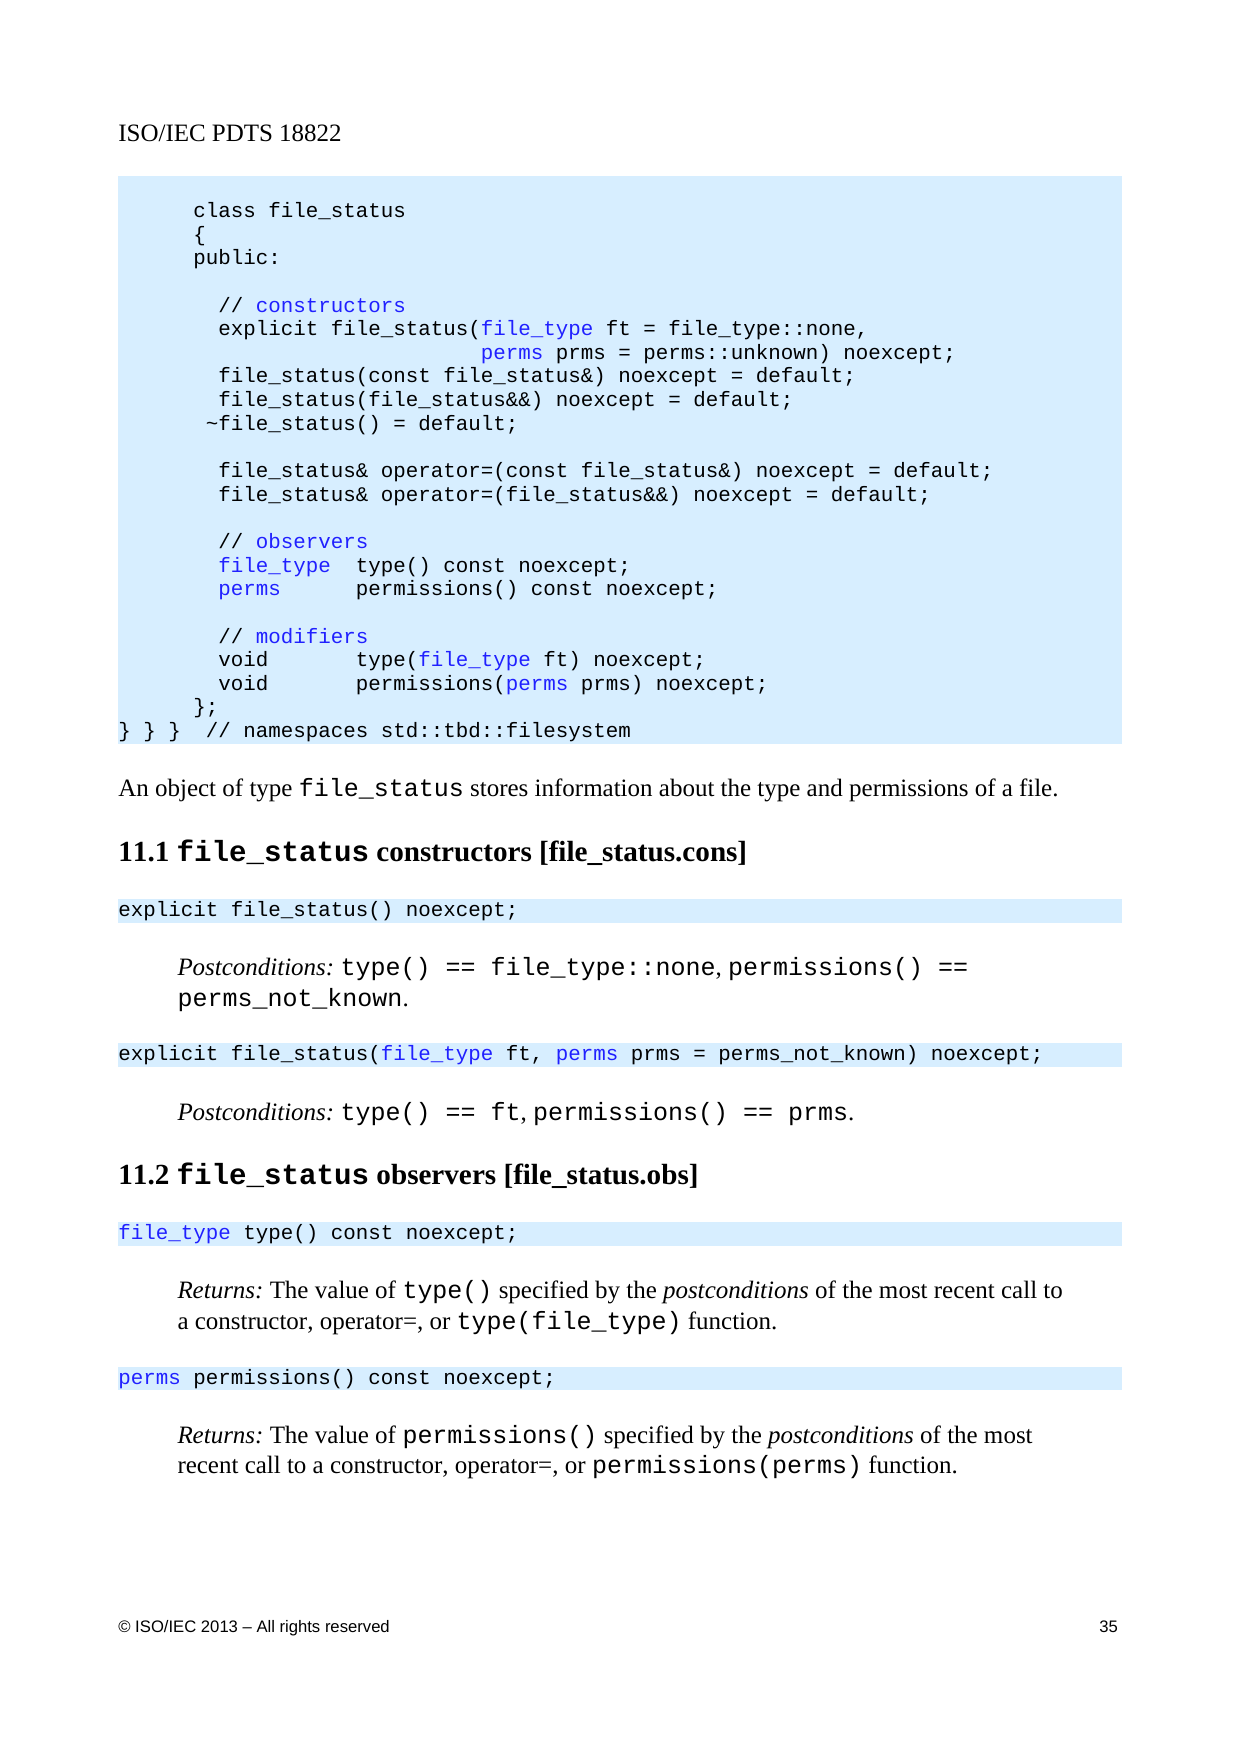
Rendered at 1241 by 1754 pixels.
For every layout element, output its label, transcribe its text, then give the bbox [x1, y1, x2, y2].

text Postconditions: type() == ft, permissions() == prms. [177, 1097, 1063, 1127]
text explicit file_status() noexcept; [118, 899, 1122, 923]
text perms prms = perms::unknown) noexcept; [118, 342, 1122, 366]
text }; [118, 697, 1122, 720]
subtitle 11.1 file_status constructors [file_status.cons] [118, 834, 1122, 870]
text Returns: The value of type() specified by the postconditions of the most recent call to a constructor, operator=, or type(file_type) function. [177, 1276, 1063, 1337]
text public: [118, 247, 1122, 271]
text class file_status [118, 200, 1122, 224]
text explicit file_status(file_type ft, perms prms = perms_not_known) noexcept; [118, 1043, 1122, 1067]
text Returns: The value of permissions() specified by the postconditions of the most recent call to a constructor, operator=, or permissions(perms) function. [177, 1420, 1063, 1481]
text ~file_status() = default; [118, 413, 1122, 436]
text file_status& operator=(file_status&&) noexcept = default; [118, 484, 1122, 507]
text Postconditions: type() == file_type::none, permissions() == perms_not_known. [177, 952, 1063, 1014]
text file_type type() const noexcept; [118, 555, 1122, 578]
text file_status(file_status&&) noexcept = default; [118, 389, 1122, 413]
text file_status& operator=(const file_status&) noexcept = default; [118, 460, 1122, 484]
text perms permissions() const noexcept; [118, 578, 1122, 602]
subtitle 11.2 file_status observers [file_status.obs] [118, 1157, 1122, 1193]
text An object of type file_status stores information about the type and permissions of a file. [118, 773, 1122, 804]
text } } } // namespaces std::tbd::filesystem [118, 720, 1122, 744]
text // modifiers [118, 626, 1122, 649]
text void type(file_type ft) noexcept; [118, 649, 1122, 673]
text // observers [118, 531, 1122, 555]
text perms permissions() const noexcept; [118, 1367, 1122, 1390]
text file_type type() const noexcept; [118, 1222, 1122, 1246]
text file_status(const file_status&) noexcept = default; [118, 366, 1122, 389]
text { [118, 224, 1122, 247]
text explicit file_status(file_type ft = file_type::none, [118, 318, 1122, 342]
text // constructors [118, 294, 1122, 318]
text void permissions(perms prms) noexcept; [118, 673, 1122, 697]
